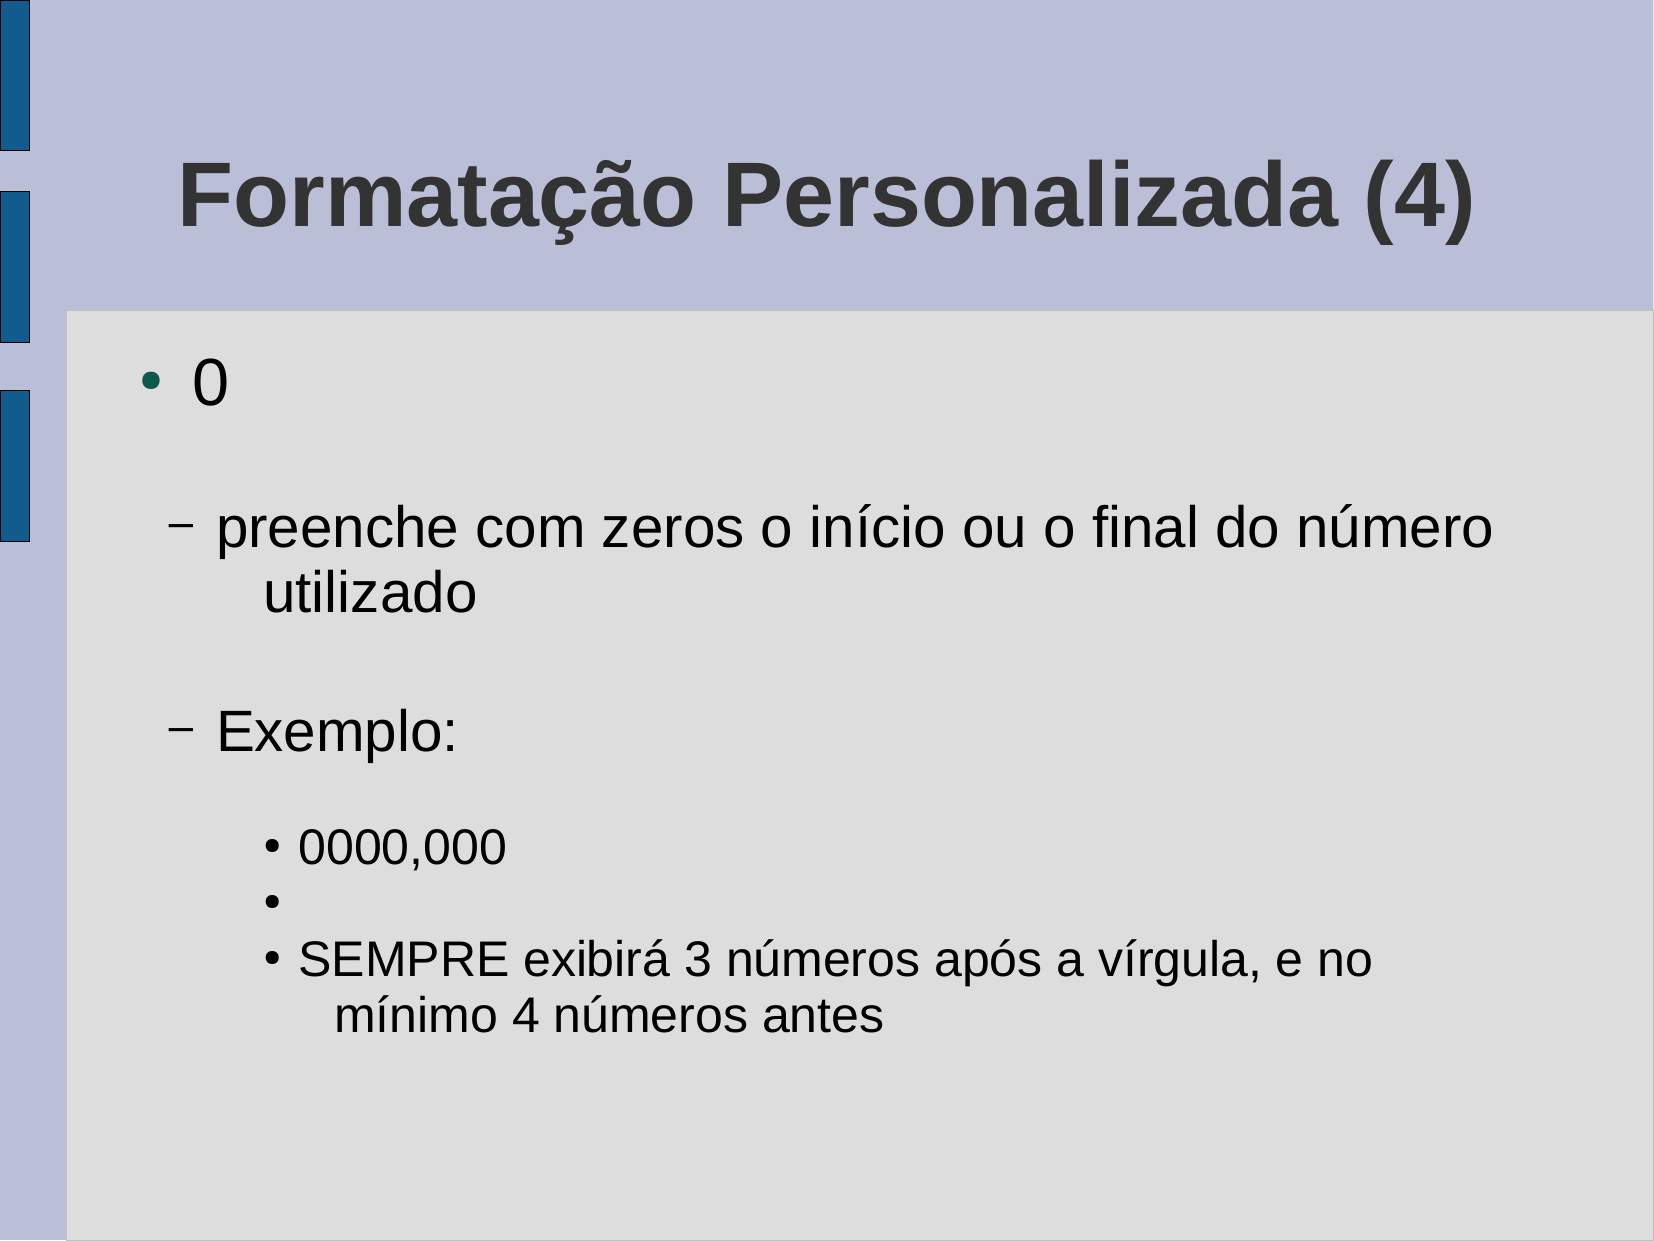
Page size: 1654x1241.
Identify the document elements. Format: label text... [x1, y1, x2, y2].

list 0 preenche com zeros o início ou o final do número utilizado Exemplo: 0000,000 SEMPRE exibirá 3 números após a vírgula, e no mínimo 4 números antes [121, 344, 1534, 1112]
title Formatação Personalizada (4) [121, 98, 1534, 291]
